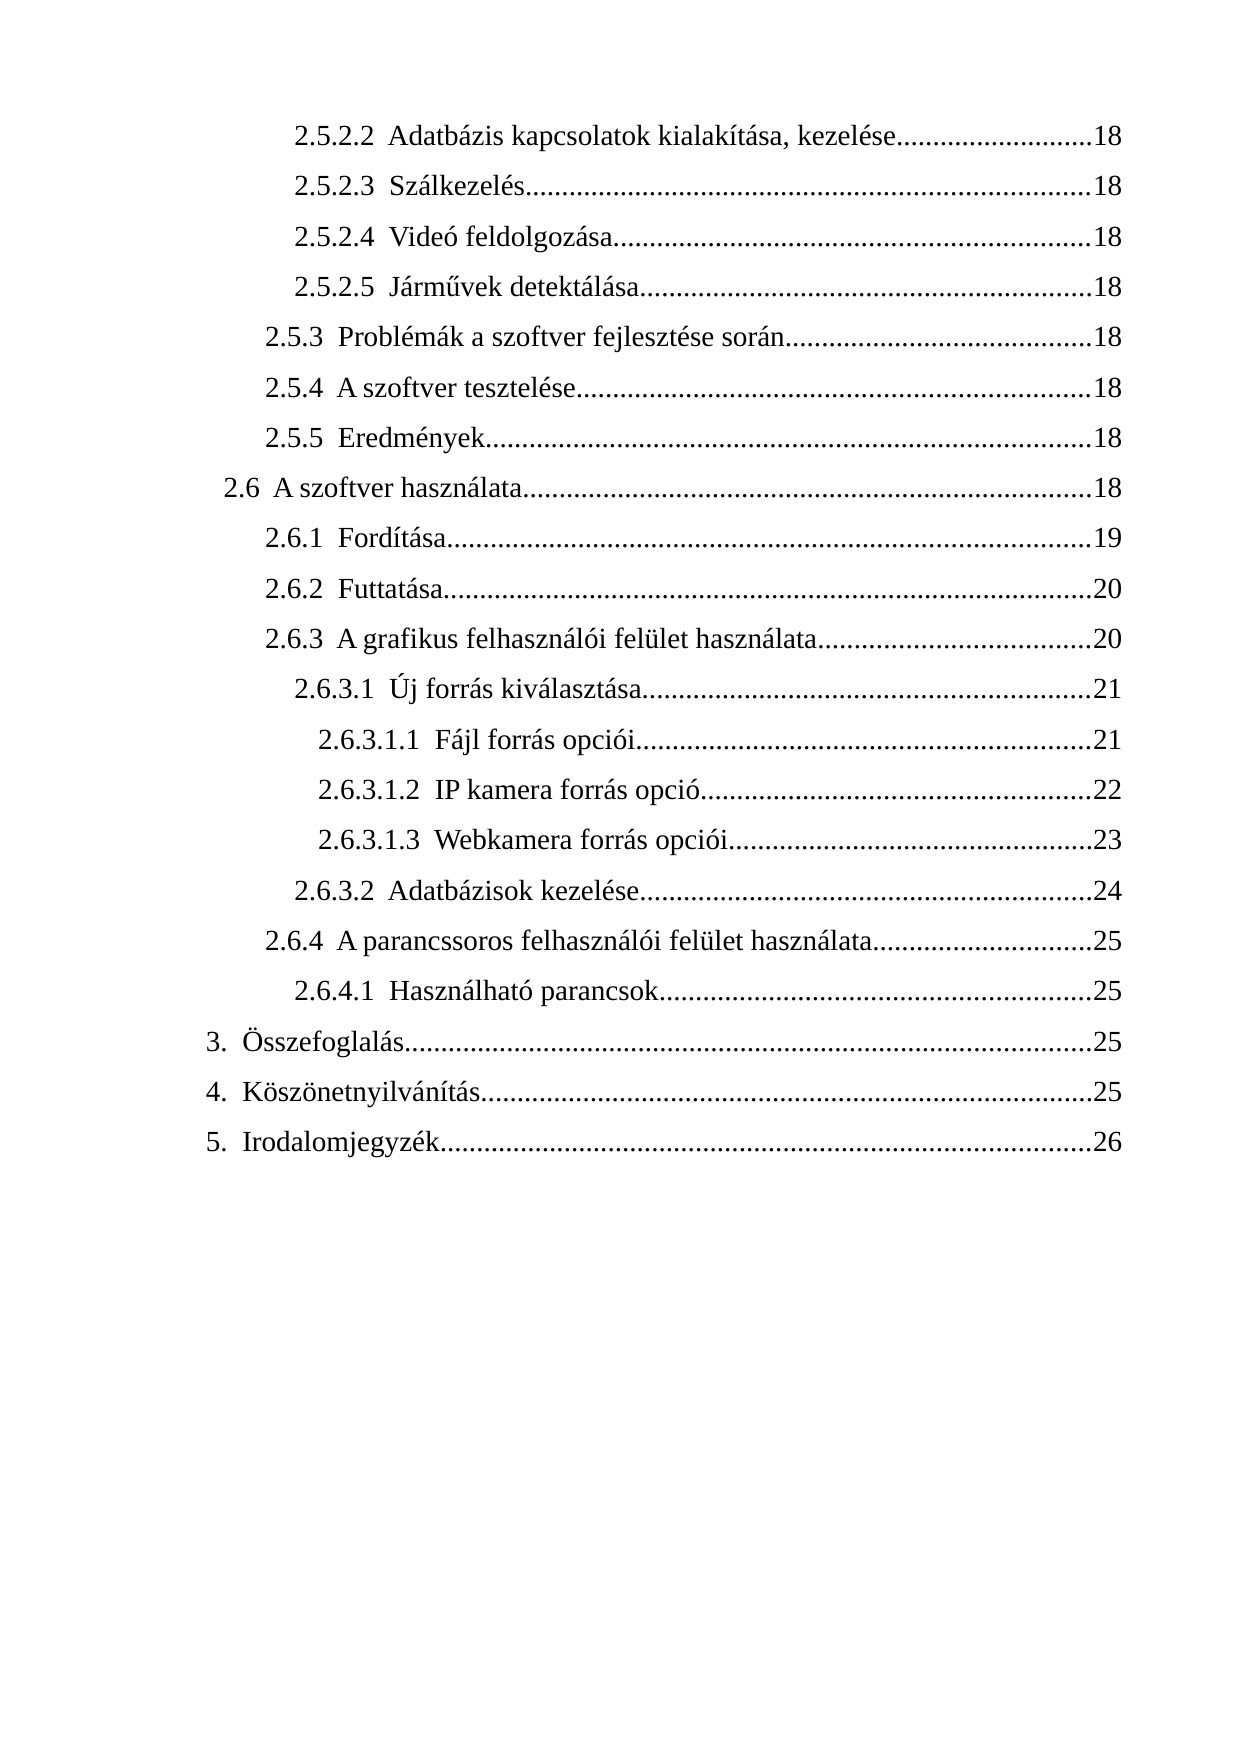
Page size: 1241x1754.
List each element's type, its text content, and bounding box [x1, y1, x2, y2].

text 2.6.1 Fordítása 19 [177, 521, 1122, 554]
text 3. Összefoglalás 25 [118, 1024, 1122, 1057]
text 2.5.3 Problémák a szoftver fejlesztése során 18 [177, 319, 1122, 353]
text 2.6.3 A grafikus felhasználói felület használata 20 [177, 621, 1122, 655]
text 2.5.2.3 Szálkezelés 18 [207, 168, 1122, 202]
text 2.6.3.1.2 IP kamera forrás opció 22 [230, 772, 1122, 806]
text 2.6 A szoftver használata 18 [136, 470, 1122, 504]
text 4. Köszönetnyilvánítás 25 [118, 1074, 1122, 1108]
text 2.6.2 Futtatása 20 [177, 571, 1122, 604]
text 2.5.2.2 Adatbázis kapcsolatok kialakítása, kezelése 18 [207, 118, 1122, 152]
text 2.6.4 A parancssoros felhasználói felület használata 25 [177, 923, 1122, 957]
text 2.6.3.1.3 Webkamera forrás opciói 23 [230, 822, 1122, 856]
text 2.5.2.5 Járművek detektálása 18 [207, 269, 1122, 303]
text 5. Irodalomjegyzék 26 [118, 1124, 1122, 1158]
text 2.6.3.1 Új forrás kiválasztása 21 [207, 672, 1122, 705]
text 2.6.3.2 Adatbázisok kezelése 24 [207, 873, 1122, 906]
text 2.5.2.4 Videó feldolgozása 18 [207, 219, 1122, 252]
text 2.5.5 Eredmények 18 [177, 420, 1122, 453]
text 2.6.3.1.1 Fájl forrás opciói 21 [230, 722, 1122, 755]
text 2.5.4 A szoftver tesztelése 18 [177, 370, 1122, 403]
text 2.6.4.1 Használható parancsok 25 [207, 973, 1122, 1007]
